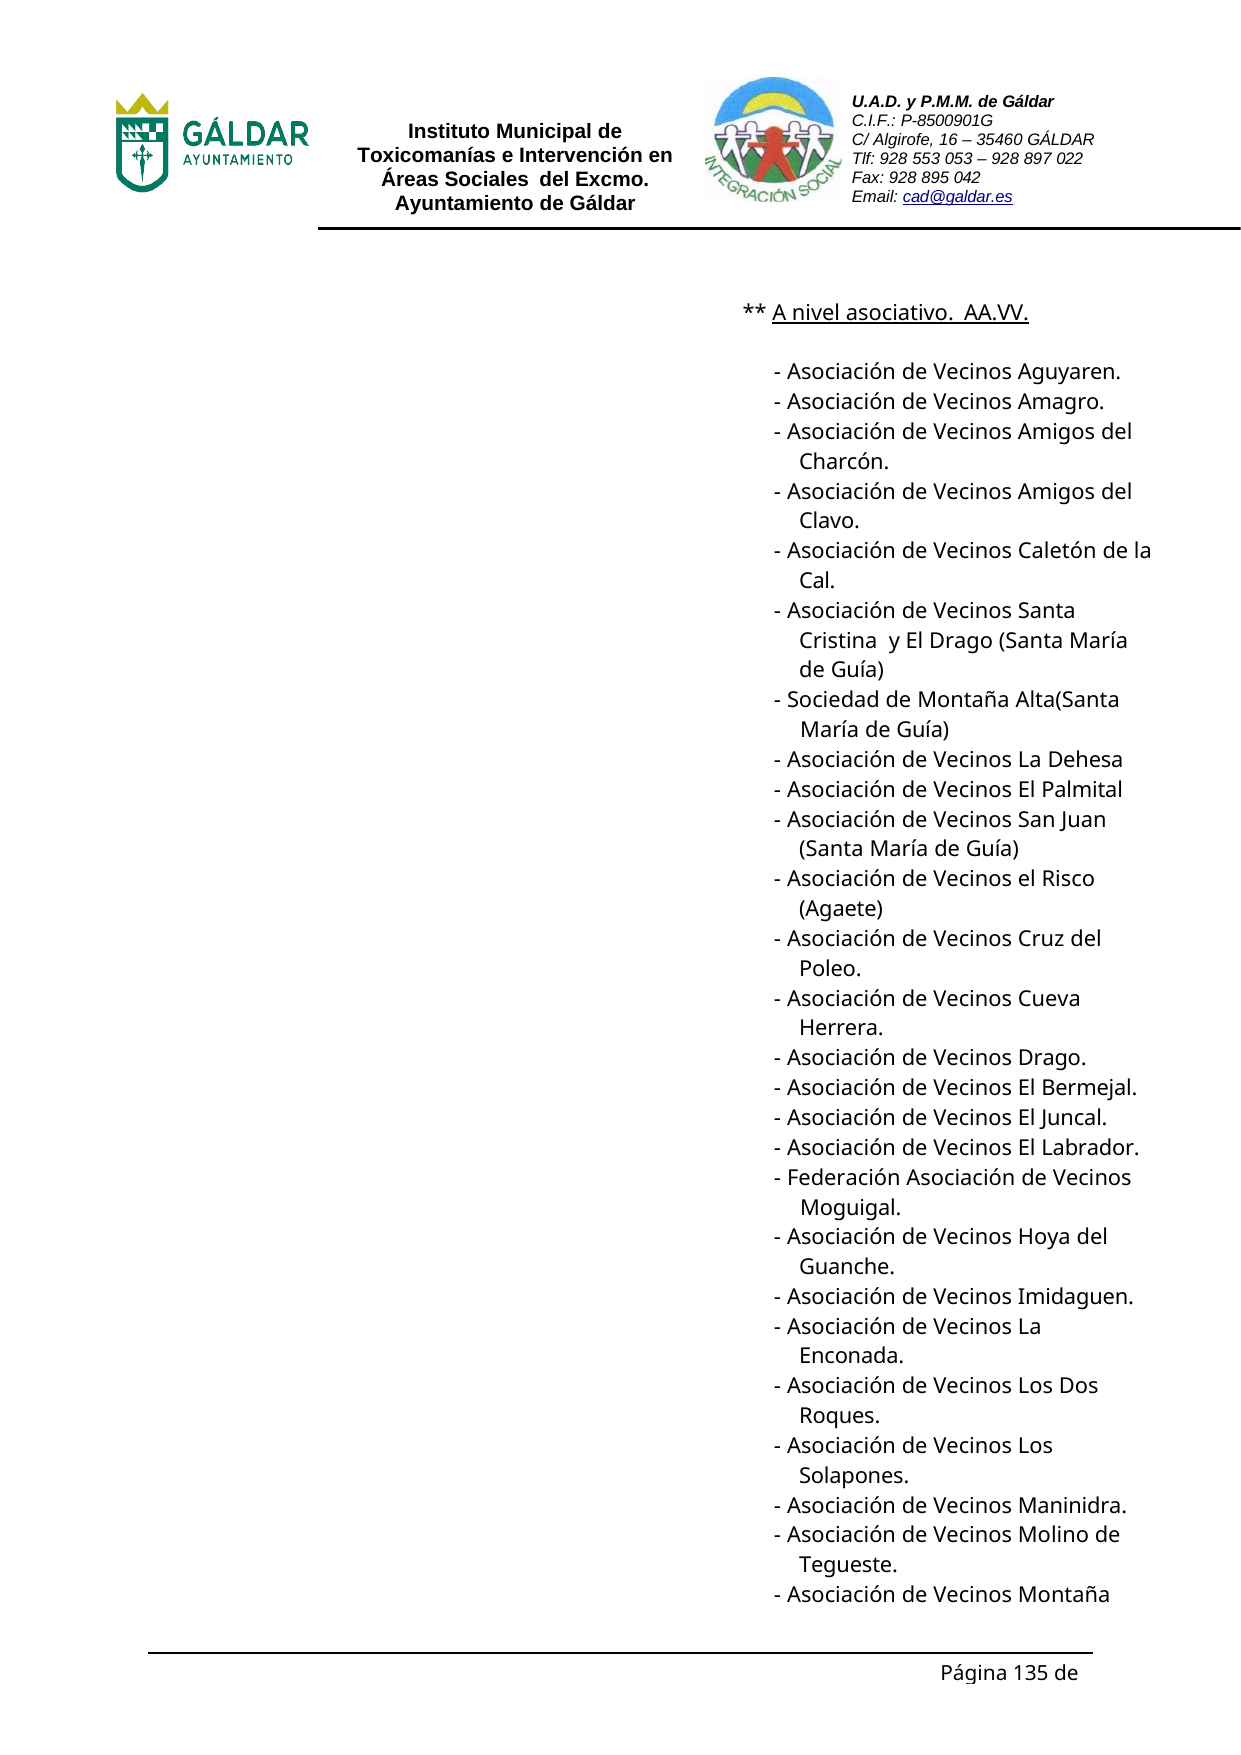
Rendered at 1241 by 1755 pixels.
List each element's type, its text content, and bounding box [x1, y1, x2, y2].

text U.A.D. y P.M.M. de Gáldar [852, 91, 1152, 111]
list Asociación de Vecinos El Palmital [773, 774, 1152, 804]
list Asociación de Vecinos Molino de Tegueste. [773, 1519, 1152, 1579]
list Asociación de Vecinos Cruz del Poleo. [773, 923, 1152, 983]
text Email: cad@galdar.es [852, 187, 1152, 206]
list Asociación de Vecinos La Enconada. [773, 1311, 1152, 1370]
list Asociación de Vecinos Caletón de la Cal. [773, 535, 1152, 595]
list Asociación de Vecinos Hoya del Guanche. [773, 1221, 1152, 1281]
list Asociación de Vecinos Santa Cristina y El Drago (Santa María de Guía) [773, 595, 1152, 684]
list Asociación de Vecinos El Juncal. [773, 1102, 1152, 1132]
list Asociación de Vecinos Aguyaren. [773, 356, 1152, 386]
list Asociación de Vecinos El Bermejal. [773, 1072, 1152, 1102]
list Asociación de Vecinos La Dehesa [773, 744, 1152, 774]
list Asociación de Vecinos el Risco (Agaete) [773, 863, 1152, 923]
text Instituto Municipal de Toxicomanías e Intervención en Áreas Sociales del Excmo. Ayuntamiento de Gáldar [336, 119, 693, 215]
list Asociación de Vecinos Los Solapones. [773, 1430, 1152, 1489]
list Federación Asociación de Vecinos Moguigal. [773, 1162, 1152, 1221]
text C/ Algirofe, 16 – 35460 GÁLDAR [852, 130, 1152, 149]
list Asociación de Vecinos Montaña [773, 1579, 1152, 1609]
list Asociación de Vecinos San Juan (Santa María de Guía) [773, 804, 1152, 863]
text C.I.F.: P-8500901G [852, 111, 1152, 130]
text Tlf: 928 553 053 – 928 897 022 [852, 149, 1152, 168]
list Asociación de Vecinos Maninidra. [773, 1490, 1152, 1519]
list Sociedad de Montaña Alta(Santa María de Guía) [773, 684, 1152, 744]
list Asociación de Vecinos Drago. [773, 1042, 1152, 1072]
list Asociación de Vecinos Imidaguen. [773, 1281, 1152, 1311]
list Asociación de Vecinos Amigos del Clavo. [773, 476, 1152, 535]
list Asociación de Vecinos Amigos del Charcón. [773, 416, 1152, 476]
text ** A nivel asociativo. AA.VV. [742, 297, 1152, 326]
list Asociación de Vecinos Los Dos Roques. [773, 1370, 1152, 1430]
list Asociación de Vecinos Amagro. [773, 386, 1152, 416]
text Fax: 928 895 042 [852, 168, 1152, 187]
list Asociación de Vecinos Cueva Herrera. [773, 983, 1152, 1042]
list Asociación de Vecinos El Labrador. [773, 1132, 1152, 1162]
